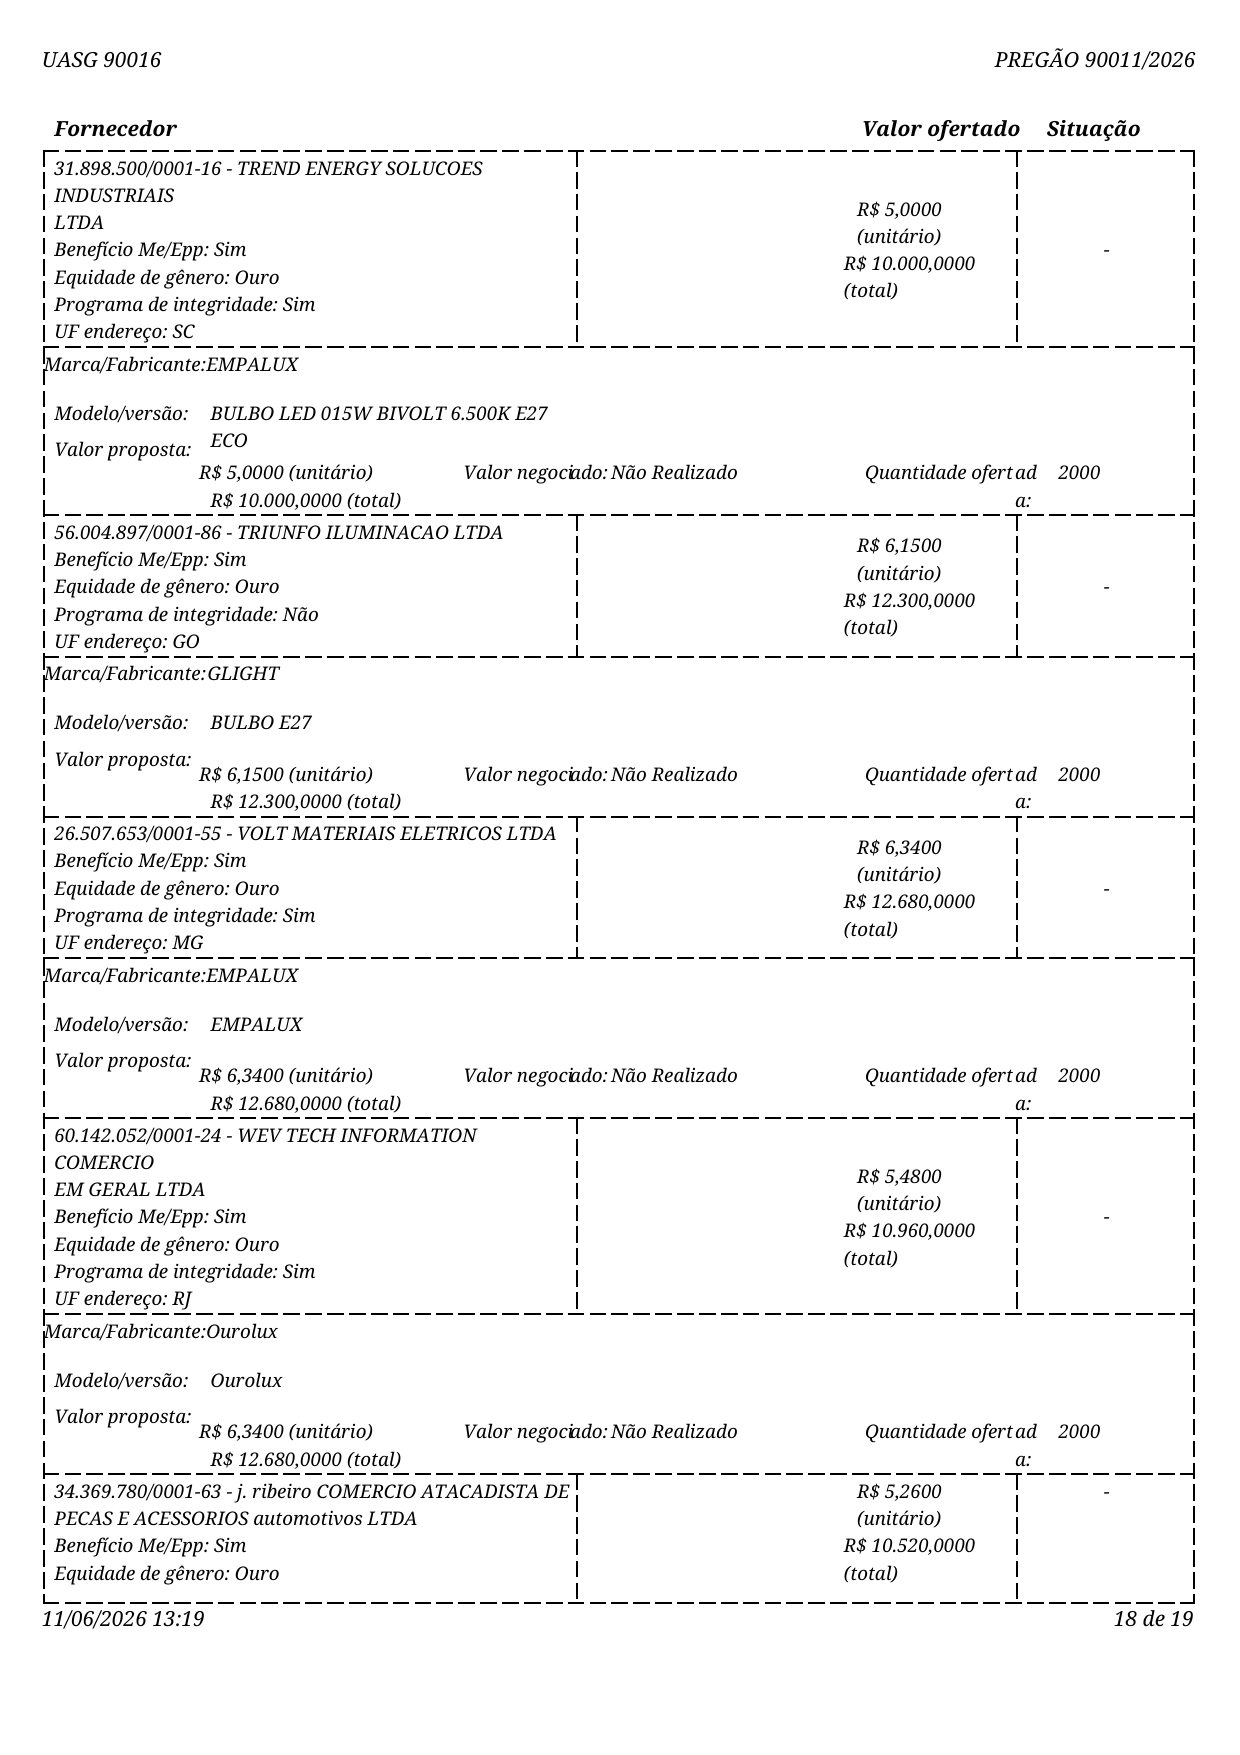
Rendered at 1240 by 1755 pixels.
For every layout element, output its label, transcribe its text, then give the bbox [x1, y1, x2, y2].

table_cell [577, 707, 844, 756]
table_cell [577, 1313, 844, 1364]
table_cell [577, 397, 844, 455]
table_cell [577, 1364, 844, 1414]
table_cell - [1017, 1473, 1194, 1602]
table_cell [844, 656, 1017, 707]
table_cell BULBO E27 [199, 707, 577, 756]
table_cell R$ 6,3400 (unitário) Valor negoci R$ 12.680,0000 (total) [199, 1058, 577, 1117]
table_cell [577, 150, 844, 346]
table_cell ado: Não Realizado [577, 1058, 844, 1117]
table_cell ado: Não Realizado [577, 756, 844, 816]
table_cell 26.507.653/0001-55 - VOLT MATERIAIS ELETRICOS LTDA Benefício Me/Epp: Sim Equidade de gênero: Ouro Programa de integridade: Sim UF endereço: MG [44, 816, 577, 957]
table_cell [577, 1008, 844, 1058]
table_cell ada: [1017, 455, 1048, 514]
table_cell ado: Não Realizado [577, 1414, 844, 1473]
table_cell Quantidade ofert [844, 1414, 1017, 1473]
table_cell ado: Não Realizado [577, 455, 844, 514]
table_cell R$ 6,3400 (unitário) R$ 12.680,0000 (total) [844, 816, 1017, 957]
table_cell [844, 1364, 1017, 1414]
table_cell [844, 957, 1017, 1008]
table_cell Modelo/versão: Valor proposta: [44, 707, 199, 816]
table_cell 2000 [1048, 1058, 1194, 1117]
table_cell - [1017, 1117, 1194, 1313]
table_cell [577, 346, 844, 397]
table_cell [1017, 957, 1194, 1008]
table_cell R$ 5,2600 (unitário) R$ 10.520,0000 (total) [844, 1473, 1017, 1602]
table_cell R$ 5,0000 (unitário) Valor negoci R$ 10.000,0000 (total) [199, 455, 577, 514]
table_cell [577, 656, 844, 707]
table_cell [1017, 1008, 1194, 1058]
table_cell BULBO LED 015W BIVOLT 6.500K E27 ECO [199, 397, 577, 455]
table_cell Marca/Fabricante: EMPALUX [44, 957, 577, 1008]
table_cell Quantidade ofert [844, 1058, 1017, 1117]
table_cell EMPALUX [199, 1008, 577, 1058]
table_cell [1017, 1364, 1194, 1414]
table_cell [844, 397, 1017, 455]
table_cell 2000 [1048, 1414, 1194, 1473]
table_cell Modelo/versão: Valor proposta: [44, 397, 199, 514]
table_cell 2000 [1048, 455, 1194, 514]
table_cell [844, 1313, 1017, 1364]
table_cell 31.898.500/0001-16 - TREND ENERGY SOLUCOES INDUSTRIAIS LTDA Benefício Me/Epp: Sim Equidade de gênero: Ouro Programa de integridade: Sim UF endereço: SC [44, 150, 577, 346]
table_cell Marca/Fabricante: Ourolux [44, 1313, 577, 1364]
table_cell R$ 6,3400 (unitário) Valor negoci R$ 12.680,0000 (total) [199, 1414, 577, 1473]
table_cell [1017, 656, 1194, 707]
table_cell [1017, 707, 1194, 756]
table_cell 56.004.897/0001-86 - TRIUNFO ILUMINACAO LTDA Benefício Me/Epp: Sim Equidade de gênero: Ouro Programa de integridade: Não UF endereço: GO [44, 514, 577, 656]
table_cell Quantidade ofert [844, 756, 1017, 816]
table_cell ada: [1017, 1058, 1048, 1117]
table_cell - [1017, 514, 1194, 656]
table_cell 34.369.780/0001-63 - j. ribeiro COMERCIO ATACADISTA DE PECAS E ACESSORIOS automotivos LTDA Benefício Me/Epp: Sim Equidade de gênero: Ouro [44, 1473, 577, 1602]
table_cell Marca/Fabricante: EMPALUX [44, 346, 577, 397]
table_cell Modelo/versão: Valor proposta: [44, 1364, 199, 1473]
table_cell 2000 [1048, 756, 1194, 816]
table_cell - [1017, 816, 1194, 957]
table_cell [1017, 1313, 1194, 1364]
table_cell R$ 6,1500 (unitário) R$ 12.300,0000 (total) [844, 514, 1017, 656]
table_cell [577, 816, 844, 957]
table_cell - [1017, 150, 1194, 346]
table_cell [1017, 397, 1194, 455]
table_cell [577, 514, 844, 656]
table_cell [577, 957, 844, 1008]
table_cell ada: [1017, 1414, 1048, 1473]
table_cell Ourolux [199, 1364, 577, 1414]
table_cell 60.142.052/0001-24 - WEV TECH INFORMATION COMERCIO EM GERAL LTDA Benefício Me/Epp: Sim Equidade de gênero: Ouro Programa de integridade: Sim UF endereço: RJ [44, 1117, 577, 1313]
table_cell [577, 1117, 844, 1313]
table_cell ada: [1017, 756, 1048, 816]
table_cell Quantidade ofert [844, 455, 1017, 514]
table_cell R$ 5,4800 (unitário) R$ 10.960,0000 (total) [844, 1117, 1017, 1313]
table_cell [844, 346, 1017, 397]
table_cell Marca/Fabricante: GLIGHT [44, 656, 577, 707]
table_cell [844, 1008, 1017, 1058]
table_cell [1017, 346, 1194, 397]
table_cell Modelo/versão: Valor proposta: [44, 1008, 199, 1117]
table_cell R$ 6,1500 (unitário) Valor negoci R$ 12.300,0000 (total) [199, 756, 577, 816]
table_cell [577, 1473, 844, 1602]
table_cell R$ 5,0000 (unitário) R$ 10.000,0000 (total) [844, 150, 1017, 346]
table_cell [844, 707, 1017, 756]
